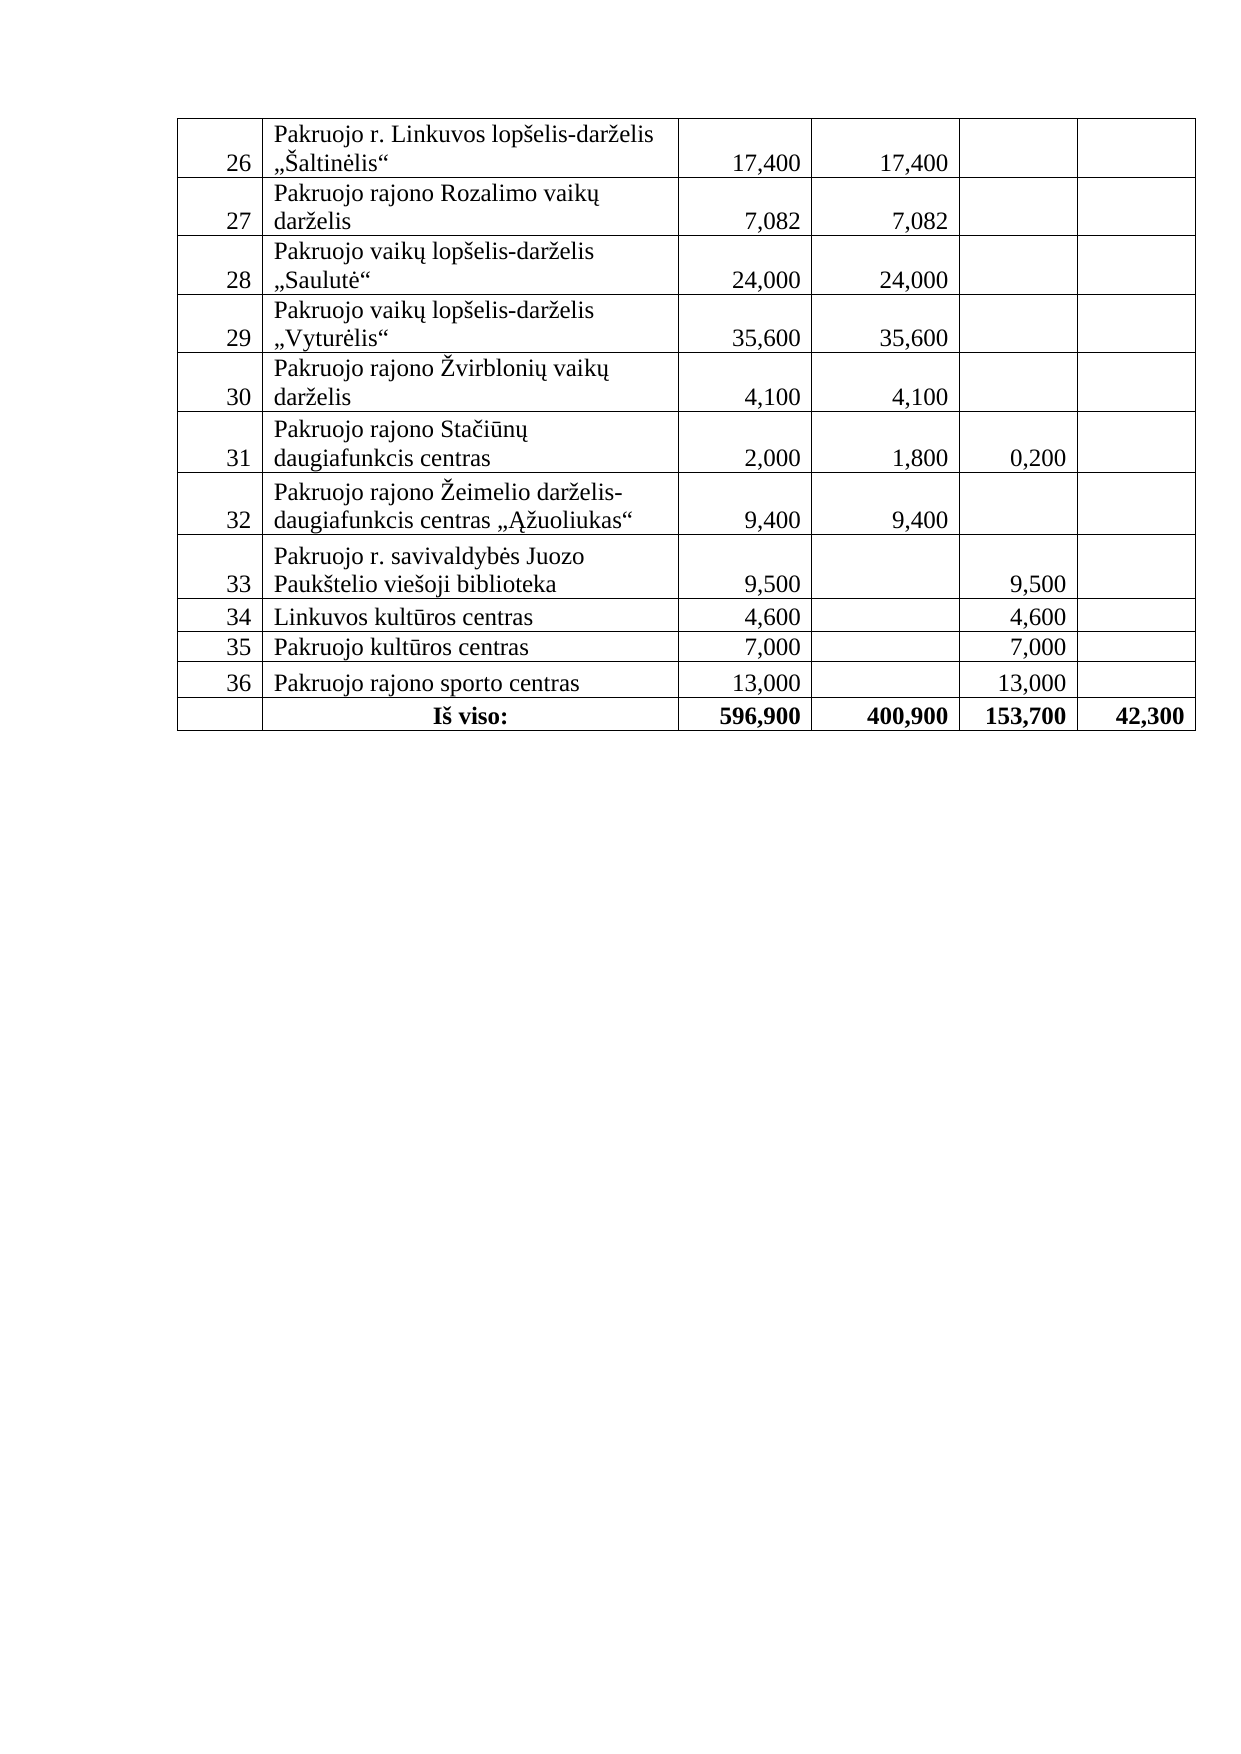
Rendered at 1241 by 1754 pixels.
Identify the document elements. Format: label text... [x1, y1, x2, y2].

table_cell Pakruojo rajono Žvirblonių vaikų darželis [263, 353, 678, 411]
table_cell [812, 599, 959, 631]
table_cell Pakruojo rajono sporto centras [263, 662, 678, 697]
table_cell 29 [178, 295, 262, 352]
table_cell 26 [178, 119, 262, 177]
table_cell [1078, 119, 1195, 177]
table_cell [960, 473, 1077, 534]
table_cell [178, 698, 262, 730]
table_cell 1,800 [812, 412, 959, 472]
table_cell 27 [178, 178, 262, 235]
table_cell 24,000 [679, 236, 811, 294]
table_cell Pakruojo vaikų lopšelis-darželis „Vyturėlis“ [263, 295, 678, 352]
table_cell 35 [178, 632, 262, 661]
table_cell 4,600 [960, 599, 1077, 631]
table_cell 2,000 [679, 412, 811, 472]
table_cell 33 [178, 535, 262, 598]
table_cell 32 [178, 473, 262, 534]
table_cell 36 [178, 662, 262, 697]
table_cell [1078, 662, 1195, 697]
table_cell 17,400 [679, 119, 811, 177]
table_cell 153,700 [960, 698, 1077, 730]
table_cell Pakruojo rajono Stačiūnų daugiafunkcis centras [263, 412, 678, 472]
table_cell 7,000 [960, 632, 1077, 661]
table_cell [1078, 473, 1195, 534]
table_cell [1078, 236, 1195, 294]
table_cell 7,082 [812, 178, 959, 235]
table_cell Iš viso: [263, 698, 678, 730]
table_cell 4,100 [812, 353, 959, 411]
table_cell 596,900 [679, 698, 811, 730]
table_cell 24,000 [812, 236, 959, 294]
table_cell 13,000 [960, 662, 1077, 697]
table_cell 4,100 [679, 353, 811, 411]
table_cell Pakruojo r. savivaldybės Juozo Paukštelio viešoji biblioteka [263, 535, 678, 598]
table_cell Linkuvos kultūros centras [263, 599, 678, 631]
table_cell [1078, 599, 1195, 631]
table_cell [1078, 353, 1195, 411]
table_cell [960, 119, 1077, 177]
table_cell 0,200 [960, 412, 1077, 472]
table_cell 35,600 [679, 295, 811, 352]
table_cell 30 [178, 353, 262, 411]
table_cell 7,082 [679, 178, 811, 235]
table_cell [960, 178, 1077, 235]
table_cell 35,600 [812, 295, 959, 352]
table_cell Pakruojo rajono Žeimelio darželis-daugiafunkcis centras „Ąžuoliukas“ [263, 473, 678, 534]
table_cell 400,900 [812, 698, 959, 730]
table_cell 4,600 [679, 599, 811, 631]
table_cell [1078, 295, 1195, 352]
table_cell Pakruojo r. Linkuvos lopšelis-darželis „Šaltinėlis“ [263, 119, 678, 177]
table_cell 31 [178, 412, 262, 472]
table_cell 28 [178, 236, 262, 294]
table_cell 34 [178, 599, 262, 631]
table_cell 13,000 [679, 662, 811, 697]
table_cell 7,000 [679, 632, 811, 661]
table_cell [1078, 632, 1195, 661]
table_cell [960, 353, 1077, 411]
table_cell 42,300 [1078, 698, 1195, 730]
table_cell 9,400 [812, 473, 959, 534]
table_cell 9,400 [679, 473, 811, 534]
table_cell 17,400 [812, 119, 959, 177]
table_cell 9,500 [960, 535, 1077, 598]
table_cell Pakruojo kultūros centras [263, 632, 678, 661]
table_cell Pakruojo vaikų lopšelis-darželis „Saulutė“ [263, 236, 678, 294]
table_cell [960, 236, 1077, 294]
table_cell Pakruojo rajono Rozalimo vaikų darželis [263, 178, 678, 235]
table_cell [812, 632, 959, 661]
table_cell [812, 535, 959, 598]
table_cell [1078, 535, 1195, 598]
table_cell [1078, 412, 1195, 472]
table_cell [960, 295, 1077, 352]
table_cell 9,500 [679, 535, 811, 598]
table_cell [1078, 178, 1195, 235]
table_cell [812, 662, 959, 697]
